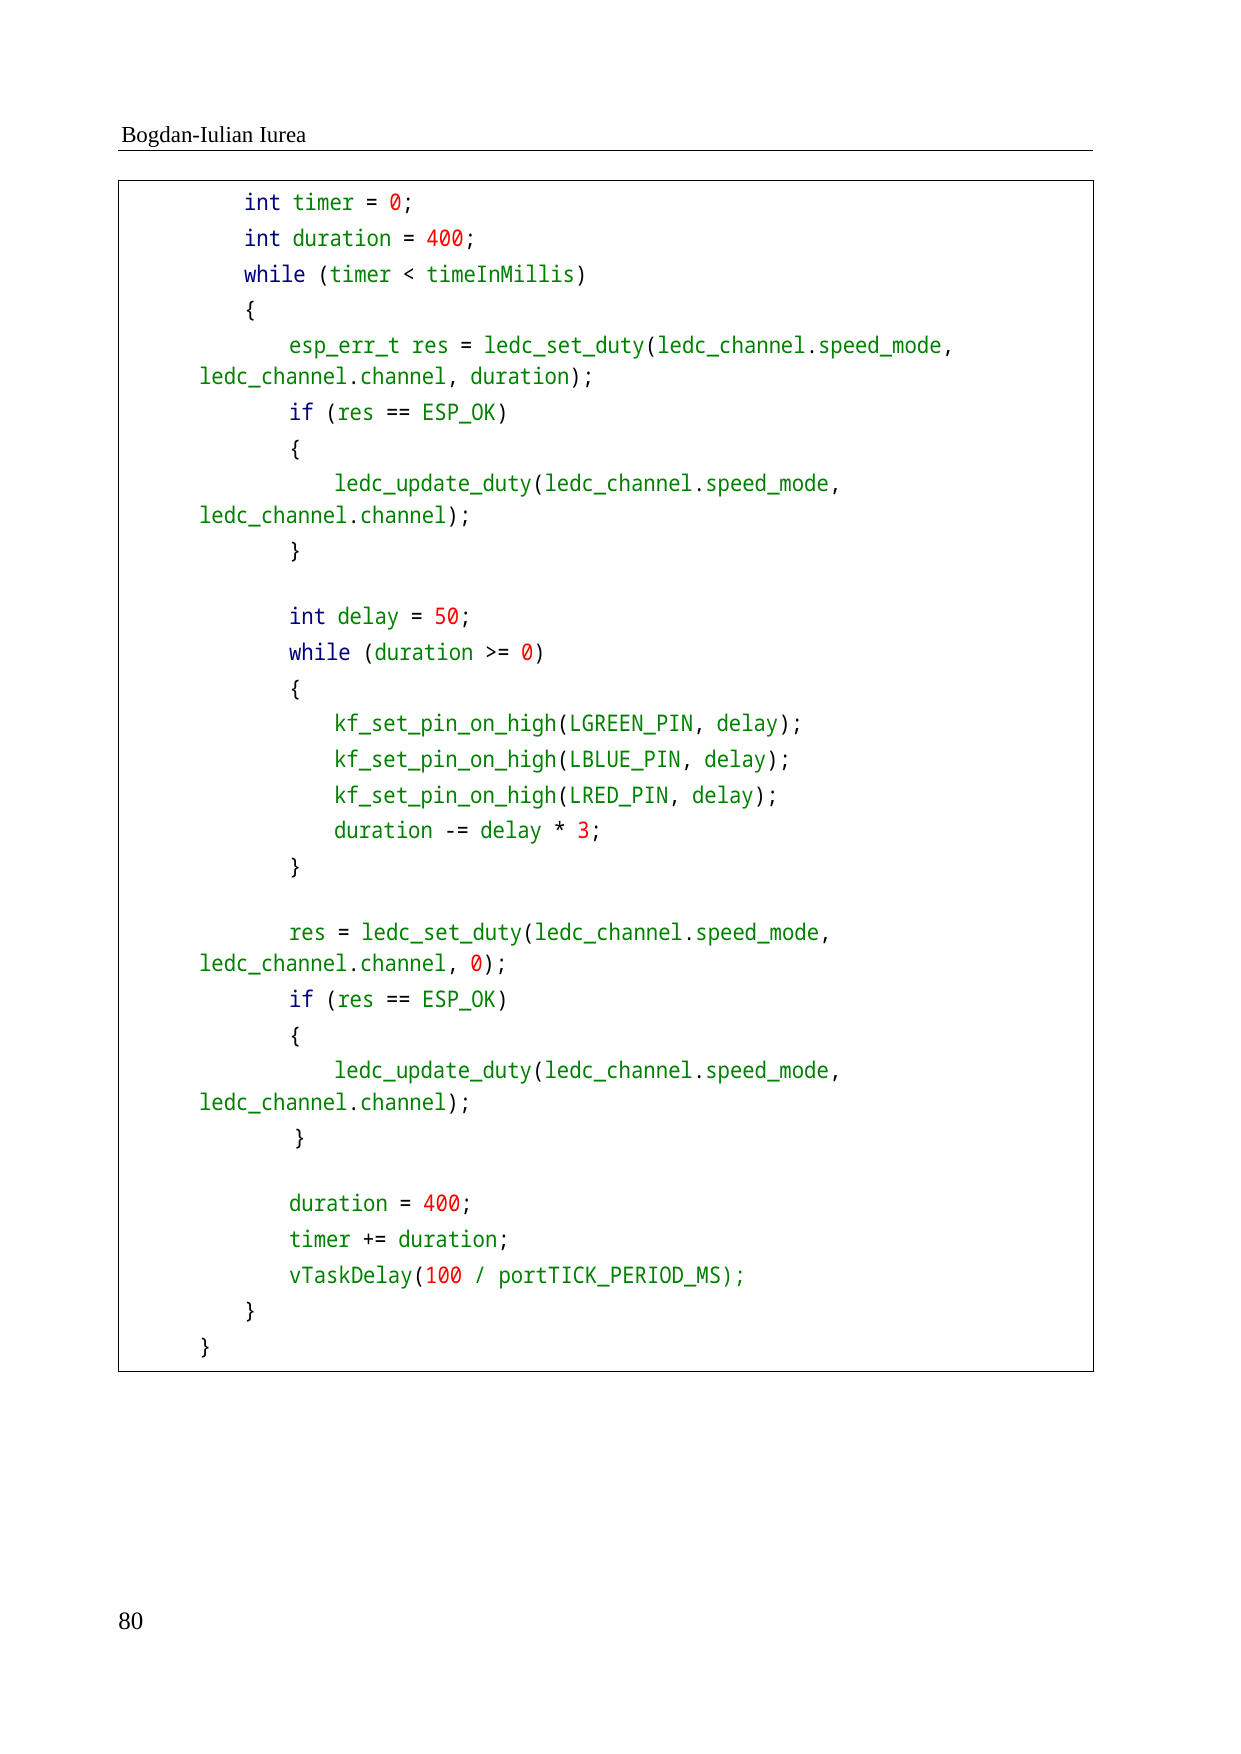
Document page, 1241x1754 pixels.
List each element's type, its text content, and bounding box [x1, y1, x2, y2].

table_header int timer = 0; int duration = 400; while (timer < timeInMillis) { esp_err_t res = ledc_set_duty(ledc_channel.speed_mode, ledc_channel.channel, duration); if (res == ESP_OK) { ledc_update_duty(ledc_channel.speed_mode, ledc_channel.channel); } int delay = 50; while (duration >= 0) { kf_set_pin_on_high(LGREEN_PIN, delay); kf_set_pin_on_high(LBLUE_PIN, delay); kf_set_pin_on_high(LRED_PIN, delay); duration -= delay * 3; } res = ledc_set_duty(ledc_channel.speed_mode, ledc_channel.channel, 0); if (res == ESP_OK) { ledc_update_duty(ledc_channel.speed_mode, ledc_channel.channel); } duration = 400; timer += duration; vTaskDelay(100 / portTICK_PERIOD_MS); } } [119, 181, 1093, 1371]
